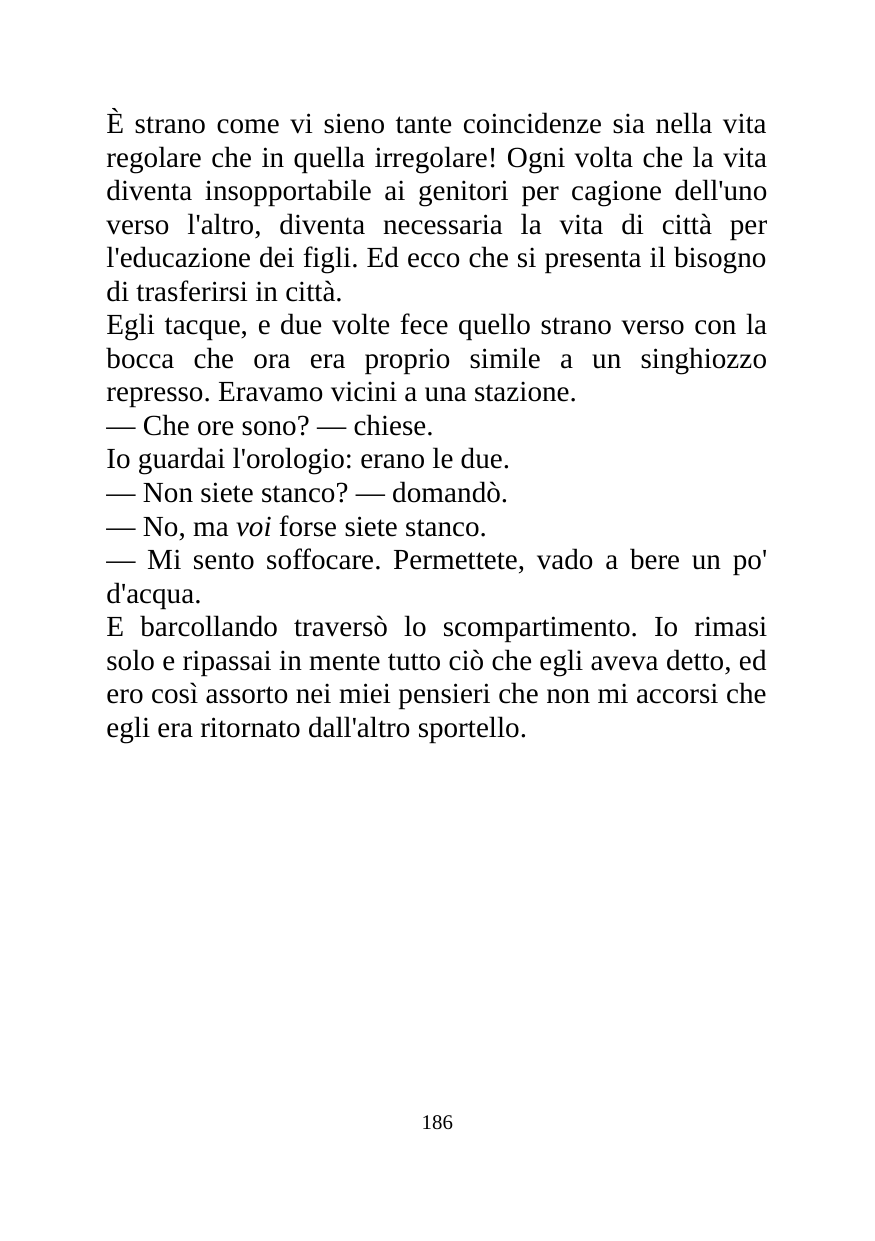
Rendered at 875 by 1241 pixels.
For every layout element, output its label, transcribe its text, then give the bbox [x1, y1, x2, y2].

text È strano come vi sieno tante coincidenze sia nella vita regolare che in quella irregolare! Ogni volta che la vita diventa insopportabile ai genitori per cagione dell'uno verso l'altro, diventa necessaria la vita di città per l'educazione dei figli. Ed ecco che si presenta il bisogno di trasferirsi in città. [106, 106, 768, 307]
text Io guardai l'orologio: erano le due. [106, 442, 768, 475]
text — No, ma voi forse siete stanco. [106, 509, 768, 542]
text — Mi sento soffocare. Permettete, vado a bere un po' d'acqua. [106, 542, 768, 609]
text E barcollando traversò lo scompartimento. Io rimasi solo e ripassai in mente tutto ciò che egli aveva detto, ed ero così assorto nei miei pensieri che non mi accorsi che egli era ritornato dall'altro sportello. [106, 609, 768, 743]
text — Non siete stanco? — domandò. [106, 475, 768, 509]
text — Che ore sono? — chiese. [106, 408, 768, 442]
text Egli tacque, e due volte fece quello strano verso con la bocca che ora era proprio simile a un singhiozzo represso. Eravamo vicini a una stazione. [106, 307, 768, 408]
